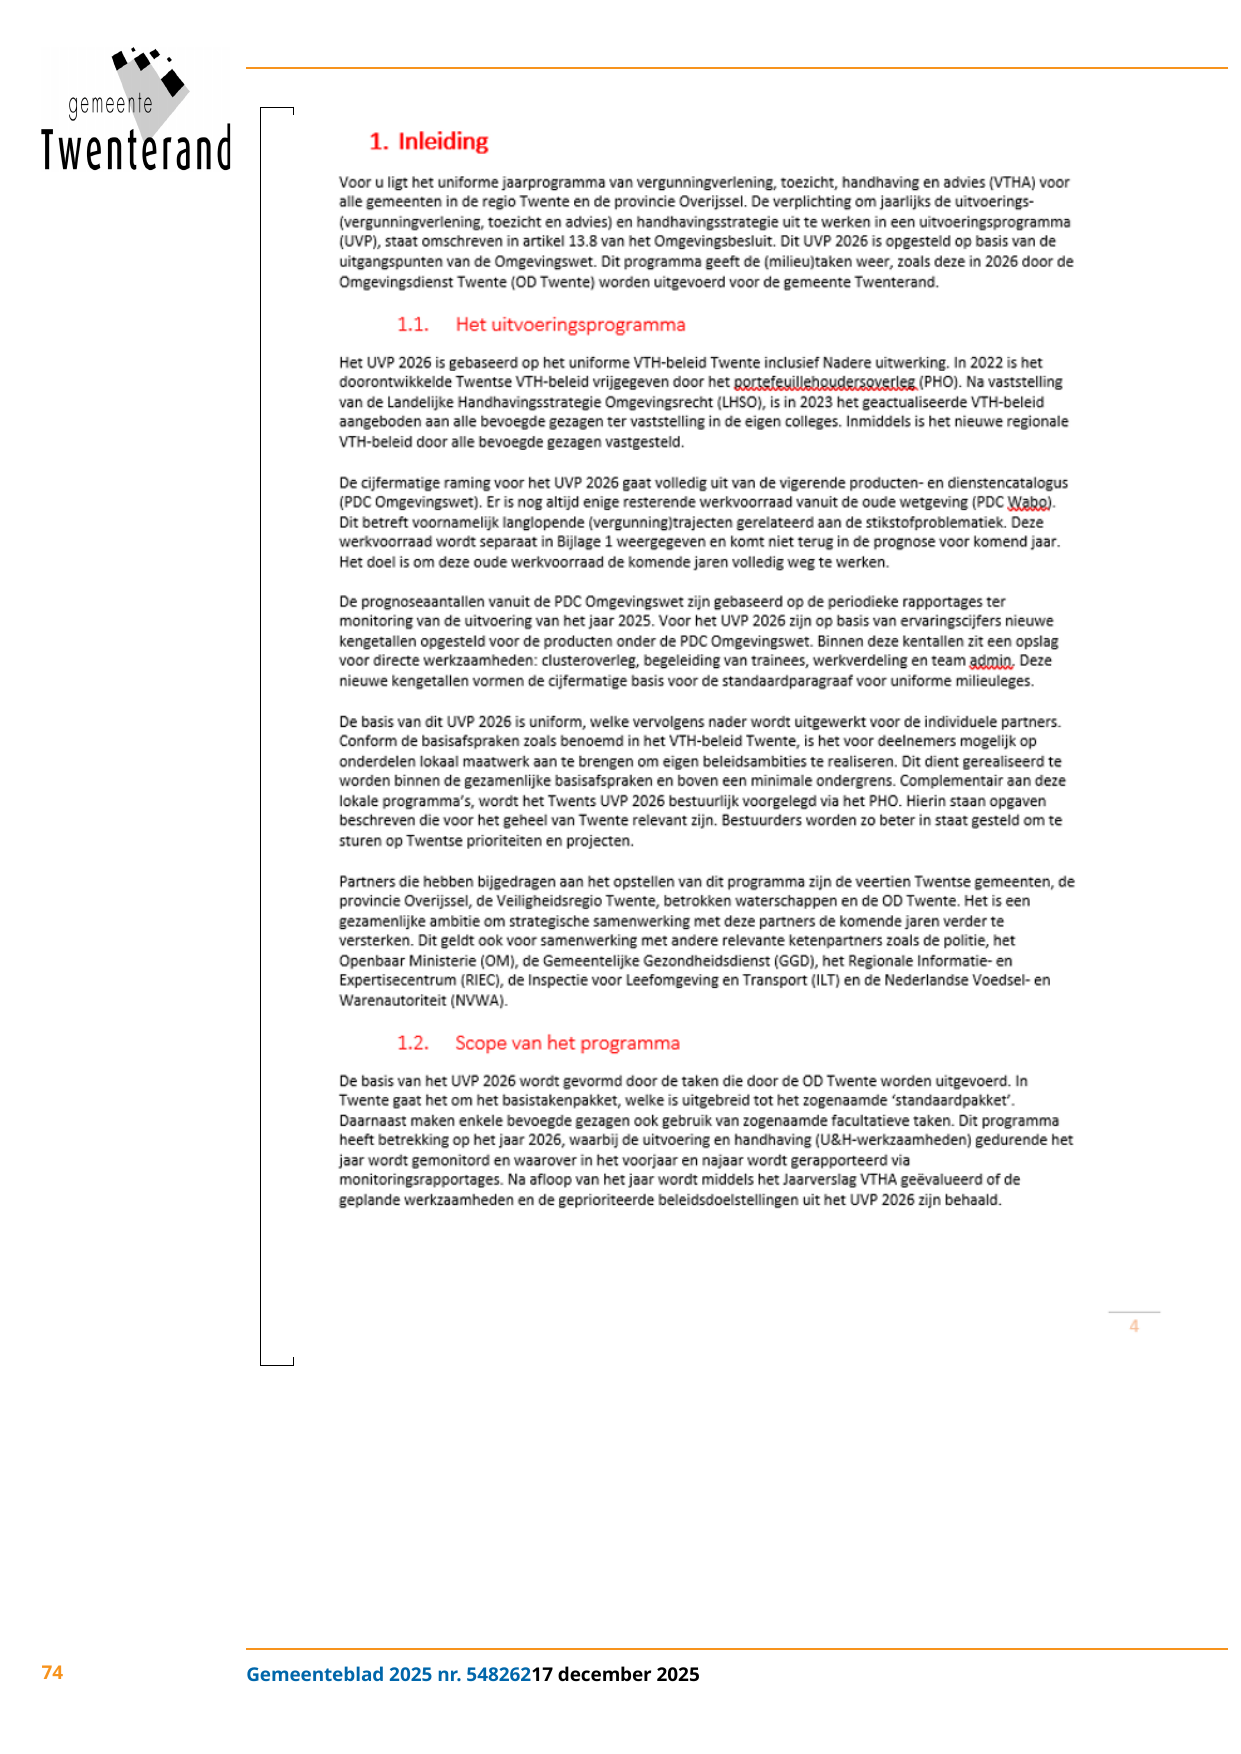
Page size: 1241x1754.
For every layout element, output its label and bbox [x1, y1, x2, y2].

picture [268, 115, 1173, 1357]
picture [41, 47, 231, 172]
